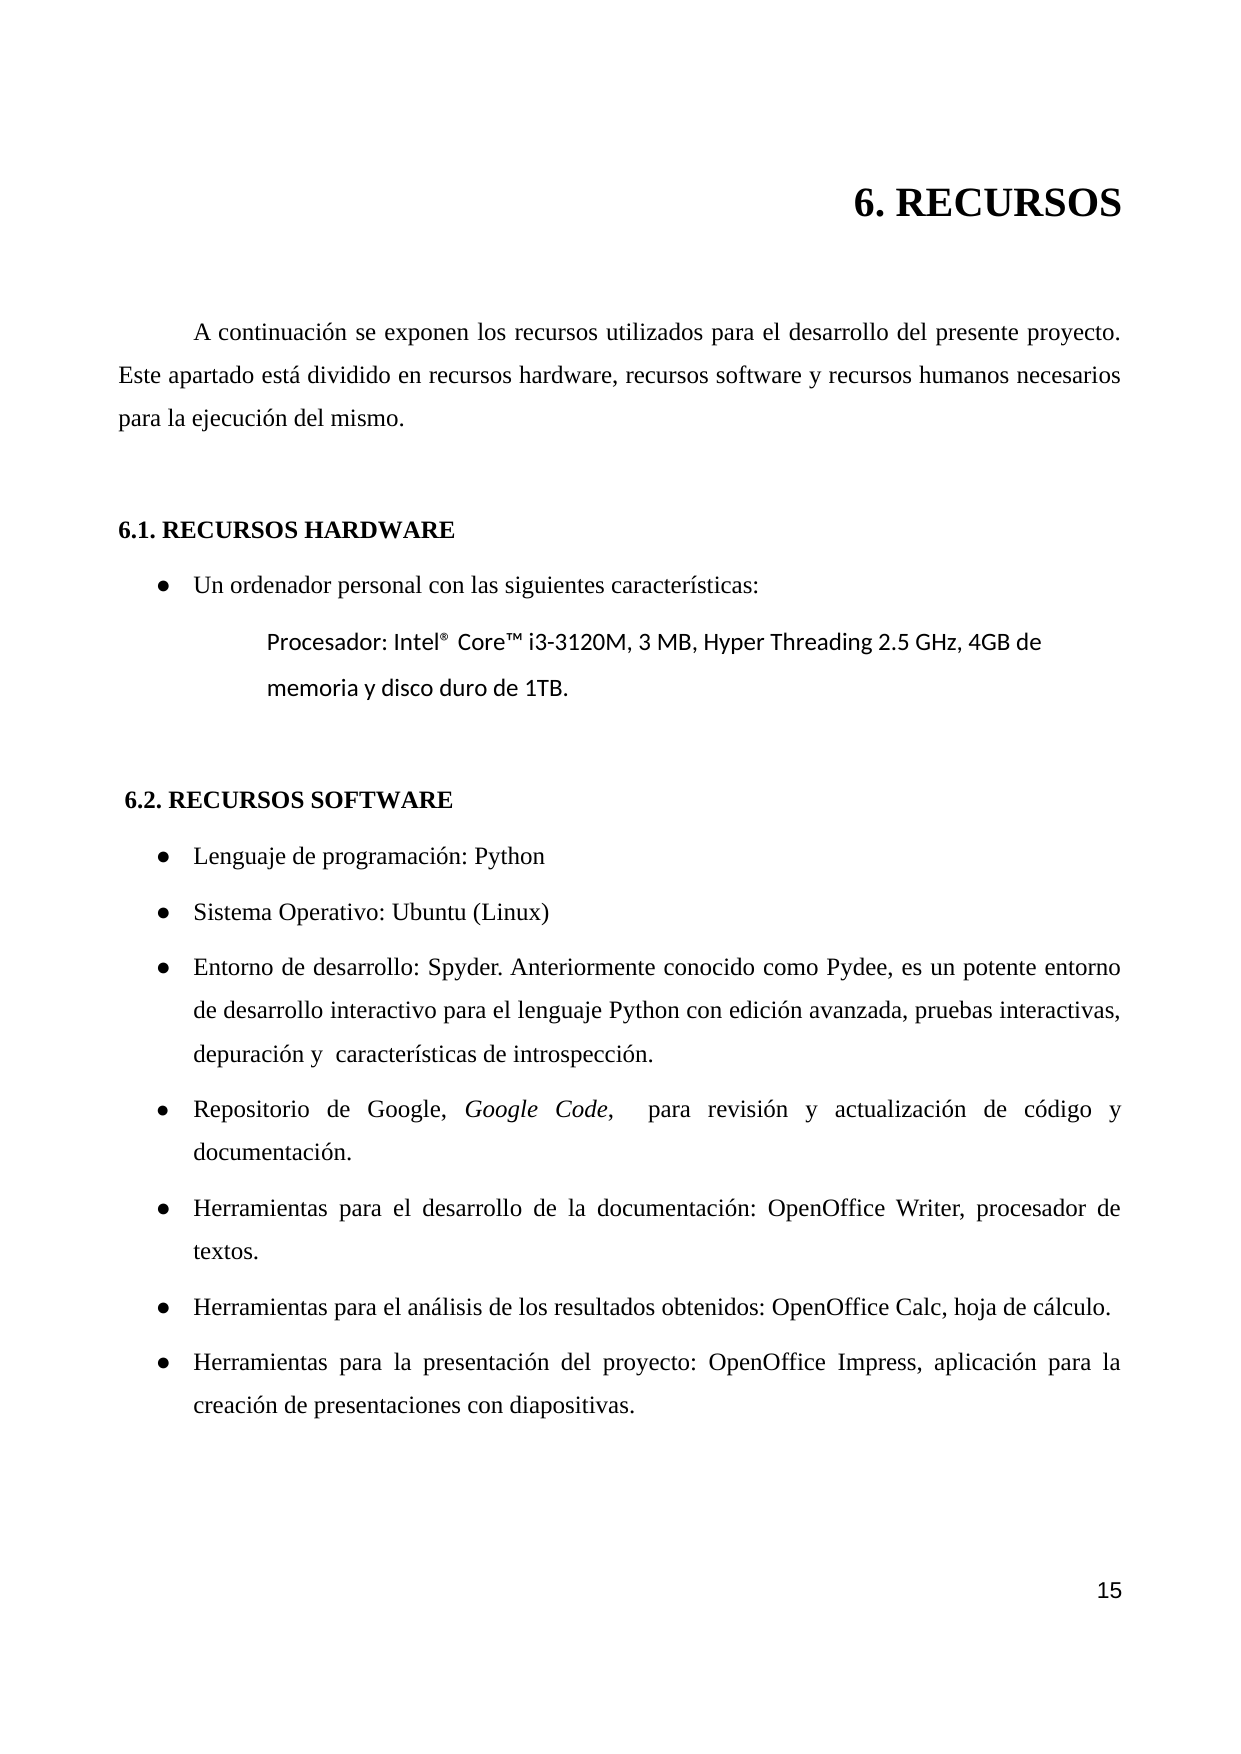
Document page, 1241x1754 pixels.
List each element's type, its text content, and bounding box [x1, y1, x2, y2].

list Lenguaje de programación: Python [156, 841, 1122, 870]
list Herramientas para el desarrollo de la documentación: OpenOffice Writer, procesador de textos. [156, 1193, 1122, 1265]
text 6.1. RECURSOS HARDWARE [118, 515, 1122, 543]
text 6. RECURSOS [118, 177, 1122, 225]
list Sistema Operativo: Ubuntu (Linux) [156, 897, 1122, 926]
list Herramientas para el análisis de los resultados obtenidos: OpenOffice Calc, hoja de cálculo. [156, 1292, 1122, 1321]
list Repositorio de Google, Google Code, para revisión y actualización de código y documentación. [156, 1094, 1122, 1166]
text Procesador: Intel® Core™ i3-3120M, 3 MB, Hyper Threading 2.5 GHz, 4GB de memoria y disco duro de 1TB. [267, 626, 1122, 702]
list Herramientas para la presentación del proyecto: OpenOffice Impress, aplicación para la creación de presentaciones con diapositivas. [156, 1347, 1122, 1419]
list Un ordenador personal con las siguientes características: [156, 570, 1122, 599]
text 6.2. RECURSOS SOFTWARE [118, 786, 1122, 814]
list Entorno de desarrollo: Spyder. Anteriormente conocido como Pydee, es un potente entorno de desarrollo interactivo para el lenguaje Python con edición avanzada, pruebas interactivas, depuración y características de introspección. [156, 952, 1122, 1067]
text A continuación se exponen los recursos utilizados para el desarrollo del presente proyecto. Este apartado está dividido en recursos hardware, recursos software y recursos humanos necesarios para la ejecución del mismo. [118, 317, 1122, 432]
